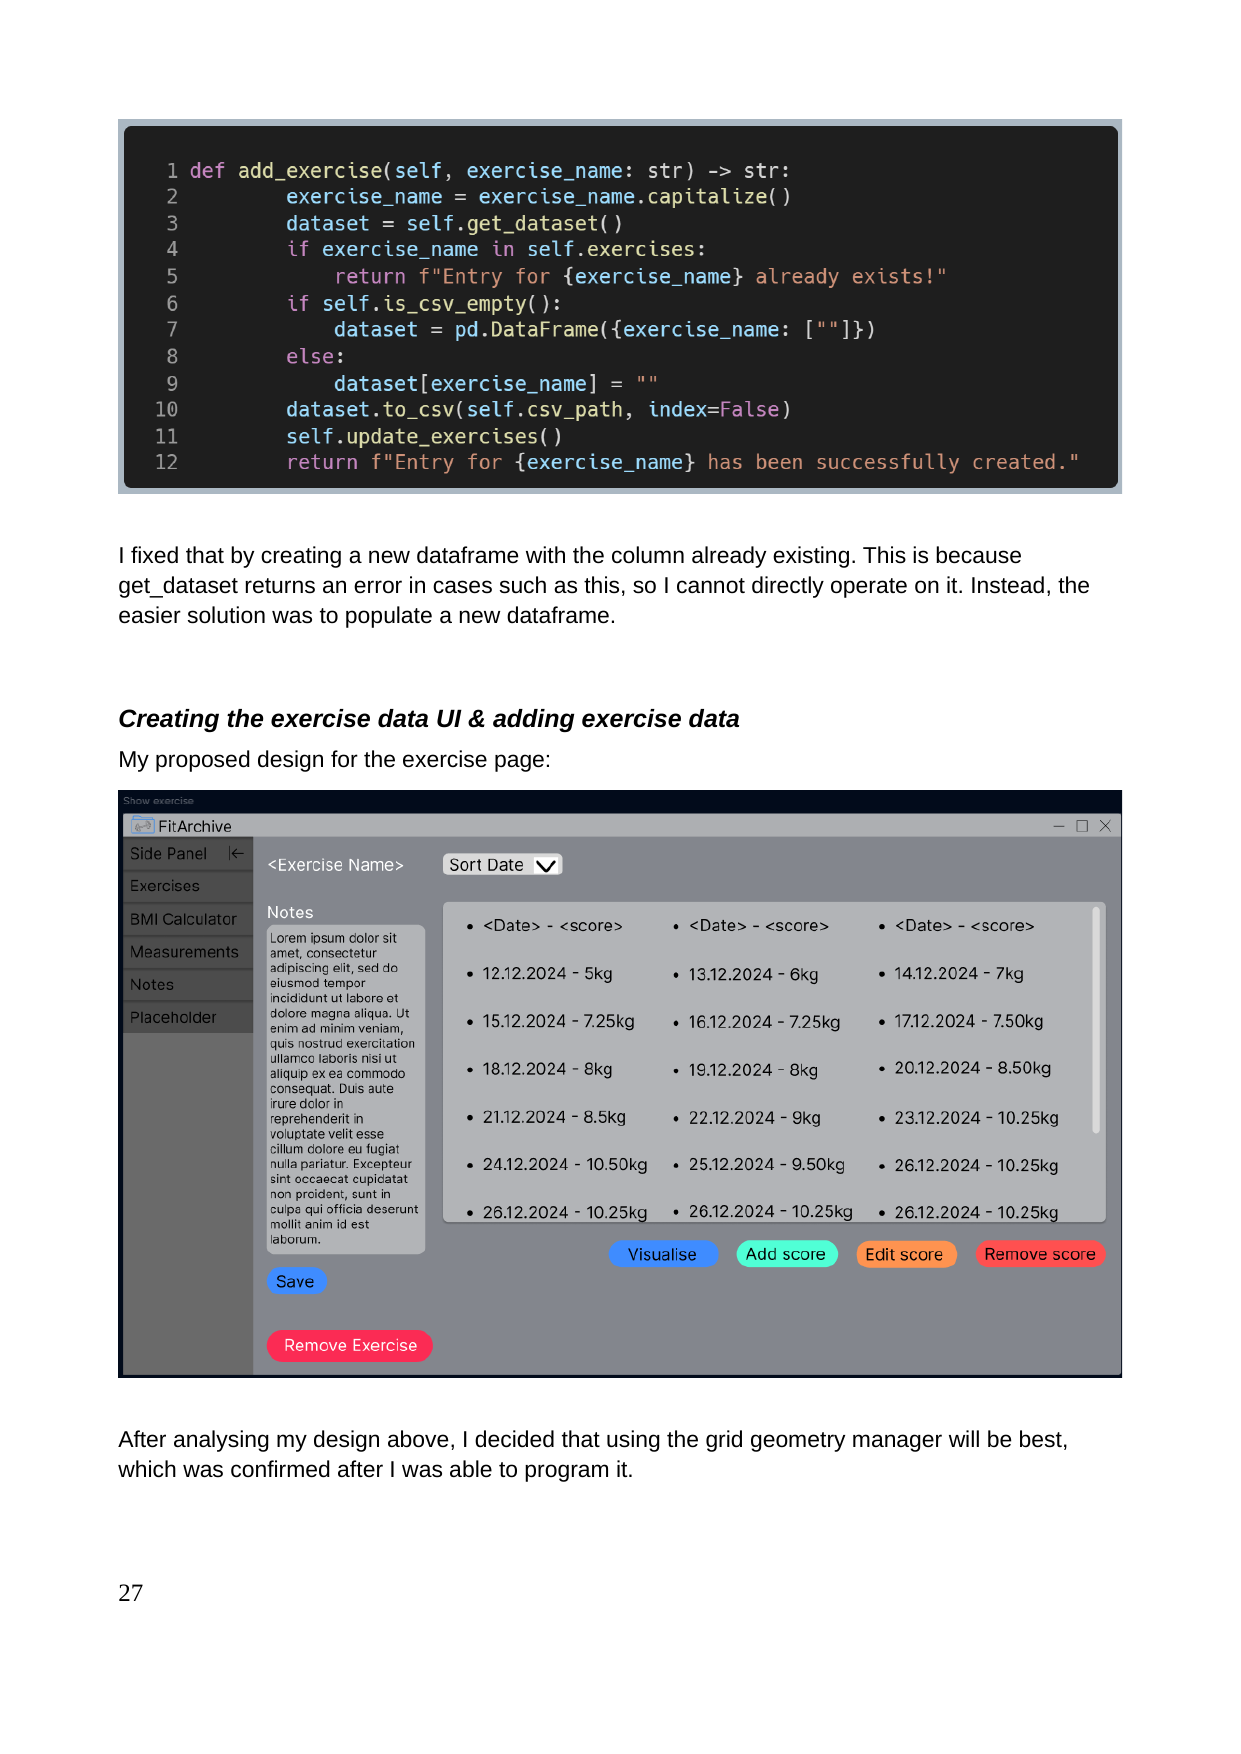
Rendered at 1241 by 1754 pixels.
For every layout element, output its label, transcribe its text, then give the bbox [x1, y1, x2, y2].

picture [118, 118, 1123, 494]
subtitle Creating the exercise data UI & adding exercise data [118, 704, 1122, 733]
text My proposed design for the exercise page: [118, 746, 1122, 772]
text I fixed that by creating a new dataframe with the column already existing. This is because get_dataset returns an error in cases such as this, so I cannot directly operate on it. Instead, the easier solution was to populate a new dataframe. [118, 542, 1122, 628]
picture [118, 790, 1123, 1378]
text After analysing my design above, I decided that using the grid geometry manager will be best, which was confirmed after I was able to program it. [118, 1426, 1122, 1483]
